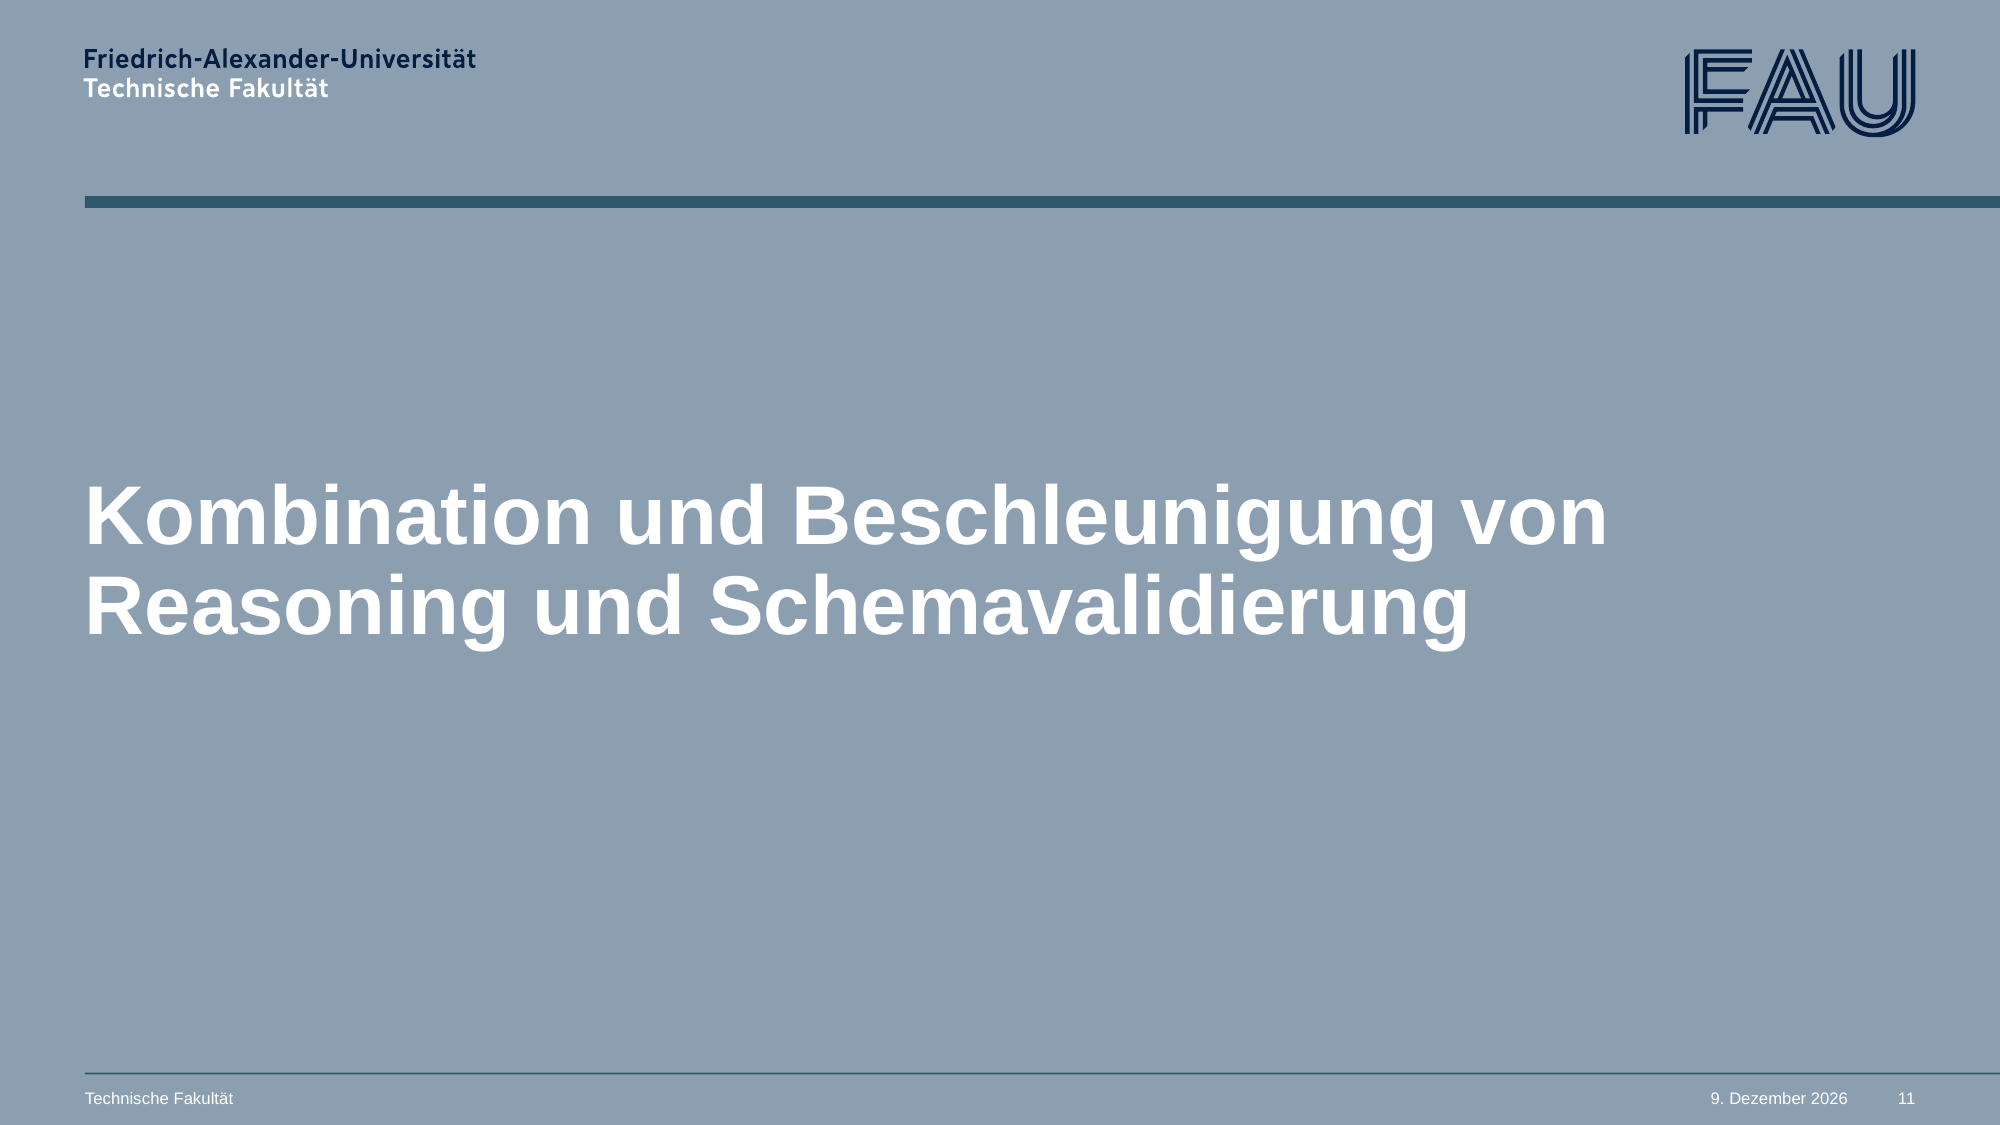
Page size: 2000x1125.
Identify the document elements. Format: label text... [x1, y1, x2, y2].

title Kombination und Beschleunigung von Reasoning und Schemavalidierung [84, 471, 1916, 654]
